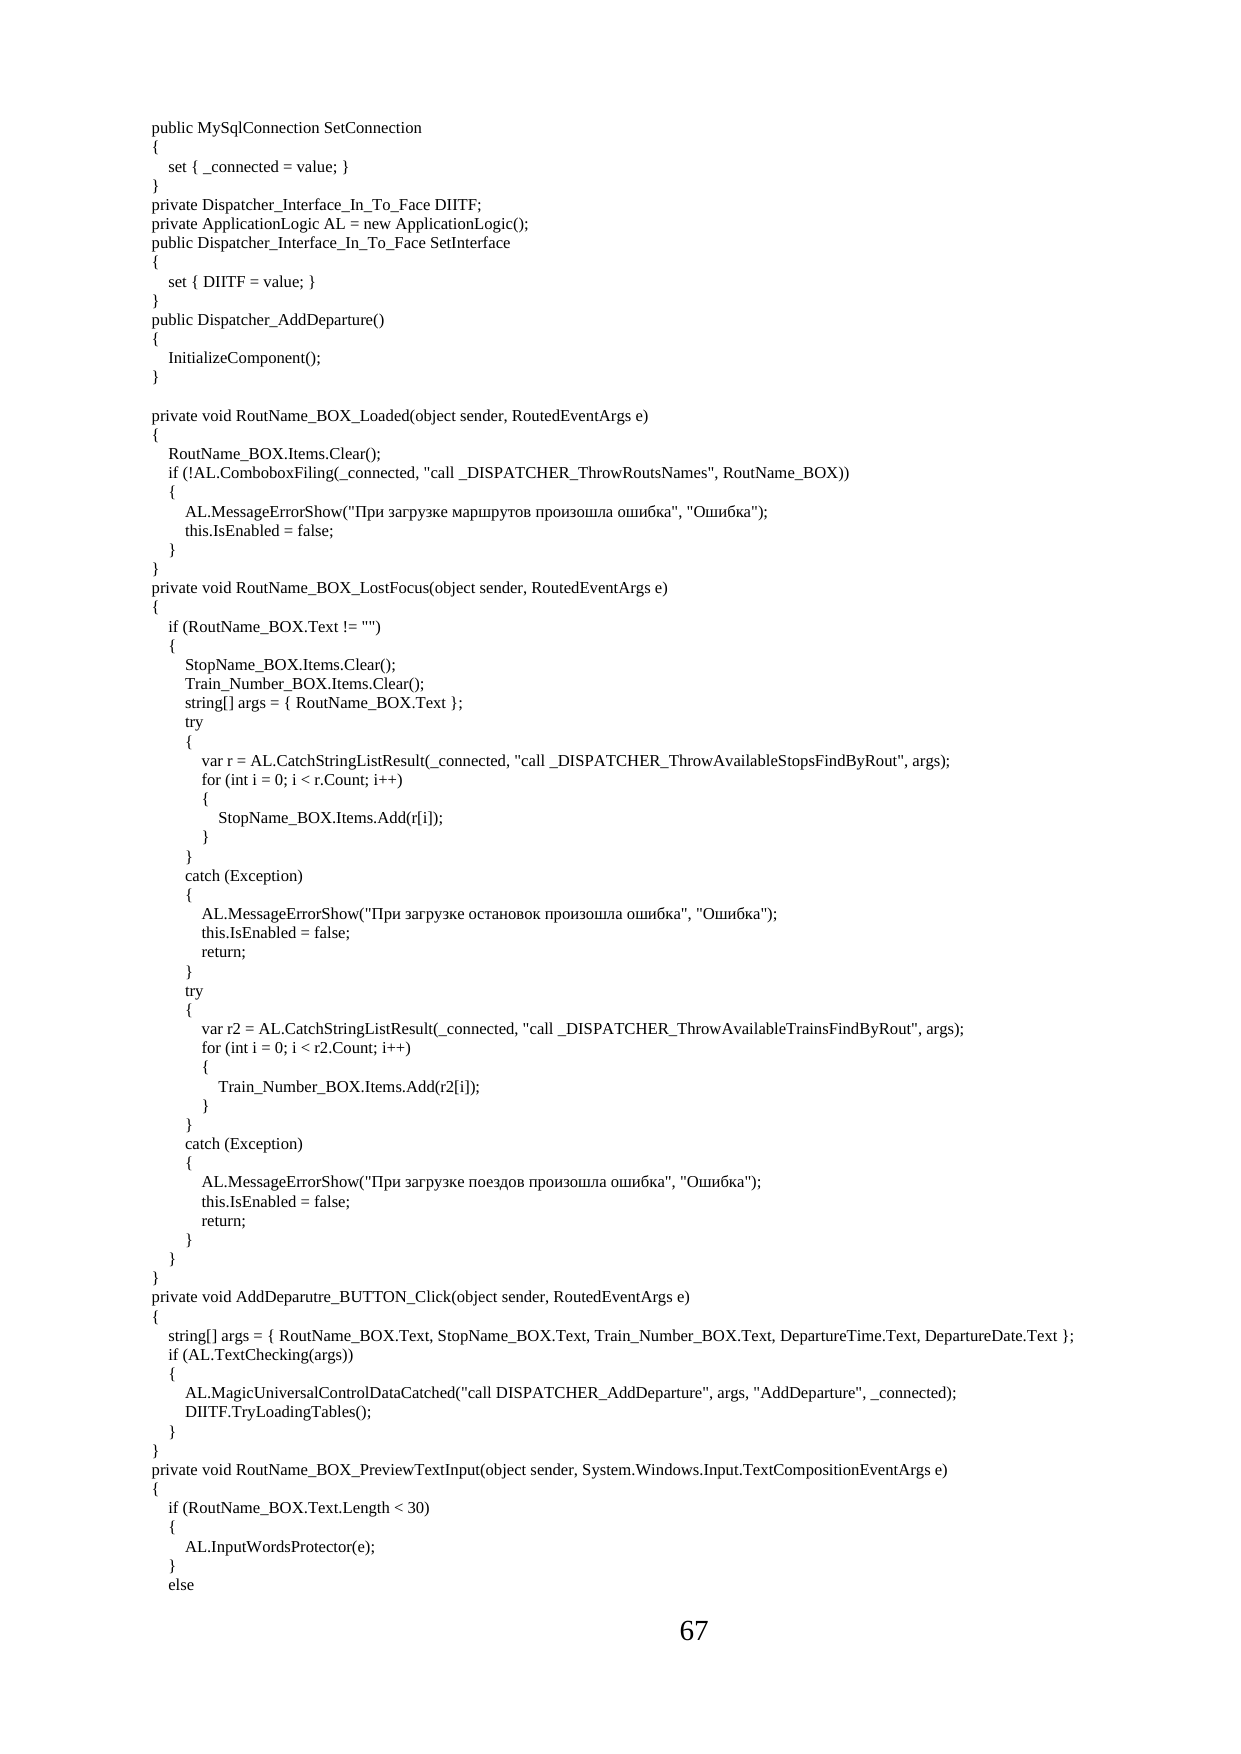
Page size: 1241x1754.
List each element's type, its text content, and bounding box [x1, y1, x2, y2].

text private void RoutName_BOX_LostFocus(object sender, RoutedEventArgs e) [118, 578, 1181, 597]
text this.IsEnabled = false; [118, 1191, 1181, 1211]
text AL.MessageErrorShow("При загрузке остановок произошла ошибка", "Ошибка"); [118, 904, 1181, 923]
text private Dispatcher_Interface_In_To_Face DIITF; [118, 195, 1181, 214]
text set { DIITF = value; } [118, 271, 1181, 291]
text AL.MagicUniversalControlDataCatched("call DISPATCHER_AddDeparture", args, "AddDeparture", _connected); [118, 1383, 1181, 1402]
text private void RoutName_BOX_PreviewTextInput(object sender, System.Windows.Input.TextCompositionEventArgs e) [118, 1460, 1181, 1479]
text return; [118, 1211, 1181, 1230]
text if (RoutName_BOX.Text.Length < 30) [118, 1498, 1181, 1517]
text if (RoutName_BOX.Text != "") [118, 616, 1181, 636]
text StopName_BOX.Items.Add(r[i]); [118, 808, 1181, 827]
text Train_Number_BOX.Items.Clear(); [118, 674, 1181, 693]
text { [118, 636, 1181, 655]
text } [118, 1115, 1181, 1134]
text this.IsEnabled = false; [118, 923, 1181, 942]
text } [118, 1268, 1181, 1287]
text } [118, 540, 1181, 559]
text { [118, 1306, 1181, 1326]
text { [118, 1000, 1181, 1019]
text AL.MessageErrorShow("При загрузке поездов произошла ошибка", "Ошибка"); [118, 1172, 1181, 1191]
text { [118, 252, 1181, 271]
text this.IsEnabled = false; [118, 521, 1181, 540]
text { [118, 597, 1181, 616]
text return; [118, 942, 1181, 961]
text } [118, 291, 1181, 310]
text { [118, 1153, 1181, 1172]
text AL.InputWordsProtector(e); [118, 1536, 1181, 1556]
text } [118, 1441, 1181, 1460]
text { [118, 137, 1181, 156]
text private void AddDeparutre_BUTTON_Click(object sender, RoutedEventArgs e) [118, 1287, 1181, 1306]
text } [118, 1249, 1181, 1268]
text var r = AL.CatchStringListResult(_connected, "call _DISPATCHER_ThrowAvailableStopsFindByRout", args); [118, 751, 1181, 770]
text { [118, 1517, 1181, 1536]
text } [118, 1096, 1181, 1115]
text public Dispatcher_Interface_In_To_Face SetInterface [118, 233, 1181, 252]
text try [118, 712, 1181, 731]
text public Dispatcher_AddDeparture() [118, 310, 1181, 329]
text for (int i = 0; i < r.Count; i++) [118, 770, 1181, 789]
text { [118, 482, 1181, 501]
text InitializeComponent(); [118, 348, 1181, 367]
text } [118, 1556, 1181, 1575]
text } [118, 559, 1181, 578]
text } [118, 961, 1181, 981]
text if (!AL.ComboboxFiling(_connected, "call _DISPATCHER_ThrowRoutsNames", RoutName_BOX)) [118, 463, 1181, 482]
text public MySqlConnection SetConnection [118, 118, 1181, 137]
text } [118, 1230, 1181, 1249]
text RoutName_BOX.Items.Clear(); [118, 444, 1181, 463]
text for (int i = 0; i < r2.Count; i++) [118, 1038, 1181, 1057]
text } [118, 827, 1181, 846]
text else [118, 1575, 1181, 1594]
text } [118, 176, 1181, 195]
text { [118, 425, 1181, 444]
text string[] args = { RoutName_BOX.Text, StopName_BOX.Text, Train_Number_BOX.Text, DepartureTime.Text, DepartureDate.Text }; [118, 1326, 1181, 1345]
text } [118, 846, 1181, 866]
text { [118, 1057, 1181, 1076]
text AL.MessageErrorShow("При загрузке маршрутов произошла ошибка", "Ошибка"); [118, 501, 1181, 521]
text private ApplicationLogic AL = new ApplicationLogic(); [118, 214, 1181, 233]
text StopName_BOX.Items.Clear(); [118, 655, 1181, 674]
text { [118, 731, 1181, 751]
text var r2 = AL.CatchStringListResult(_connected, "call _DISPATCHER_ThrowAvailableTrainsFindByRout", args); [118, 1019, 1181, 1038]
text } [118, 1421, 1181, 1441]
text string[] args = { RoutName_BOX.Text }; [118, 693, 1181, 712]
text catch (Exception) [118, 1134, 1181, 1153]
text { [118, 1364, 1181, 1383]
text set { _connected = value; } [118, 156, 1181, 176]
text catch (Exception) [118, 866, 1181, 885]
text } [118, 367, 1181, 386]
text { [118, 1479, 1181, 1498]
text { [118, 329, 1181, 348]
text private void RoutName_BOX_Loaded(object sender, RoutedEventArgs e) [118, 406, 1181, 425]
text { [118, 789, 1181, 808]
text if (AL.TextChecking(args)) [118, 1345, 1181, 1364]
text try [118, 981, 1181, 1000]
text Train_Number_BOX.Items.Add(r2[i]); [118, 1076, 1181, 1096]
text DIITF.TryLoadingTables(); [118, 1402, 1181, 1421]
text { [118, 885, 1181, 904]
